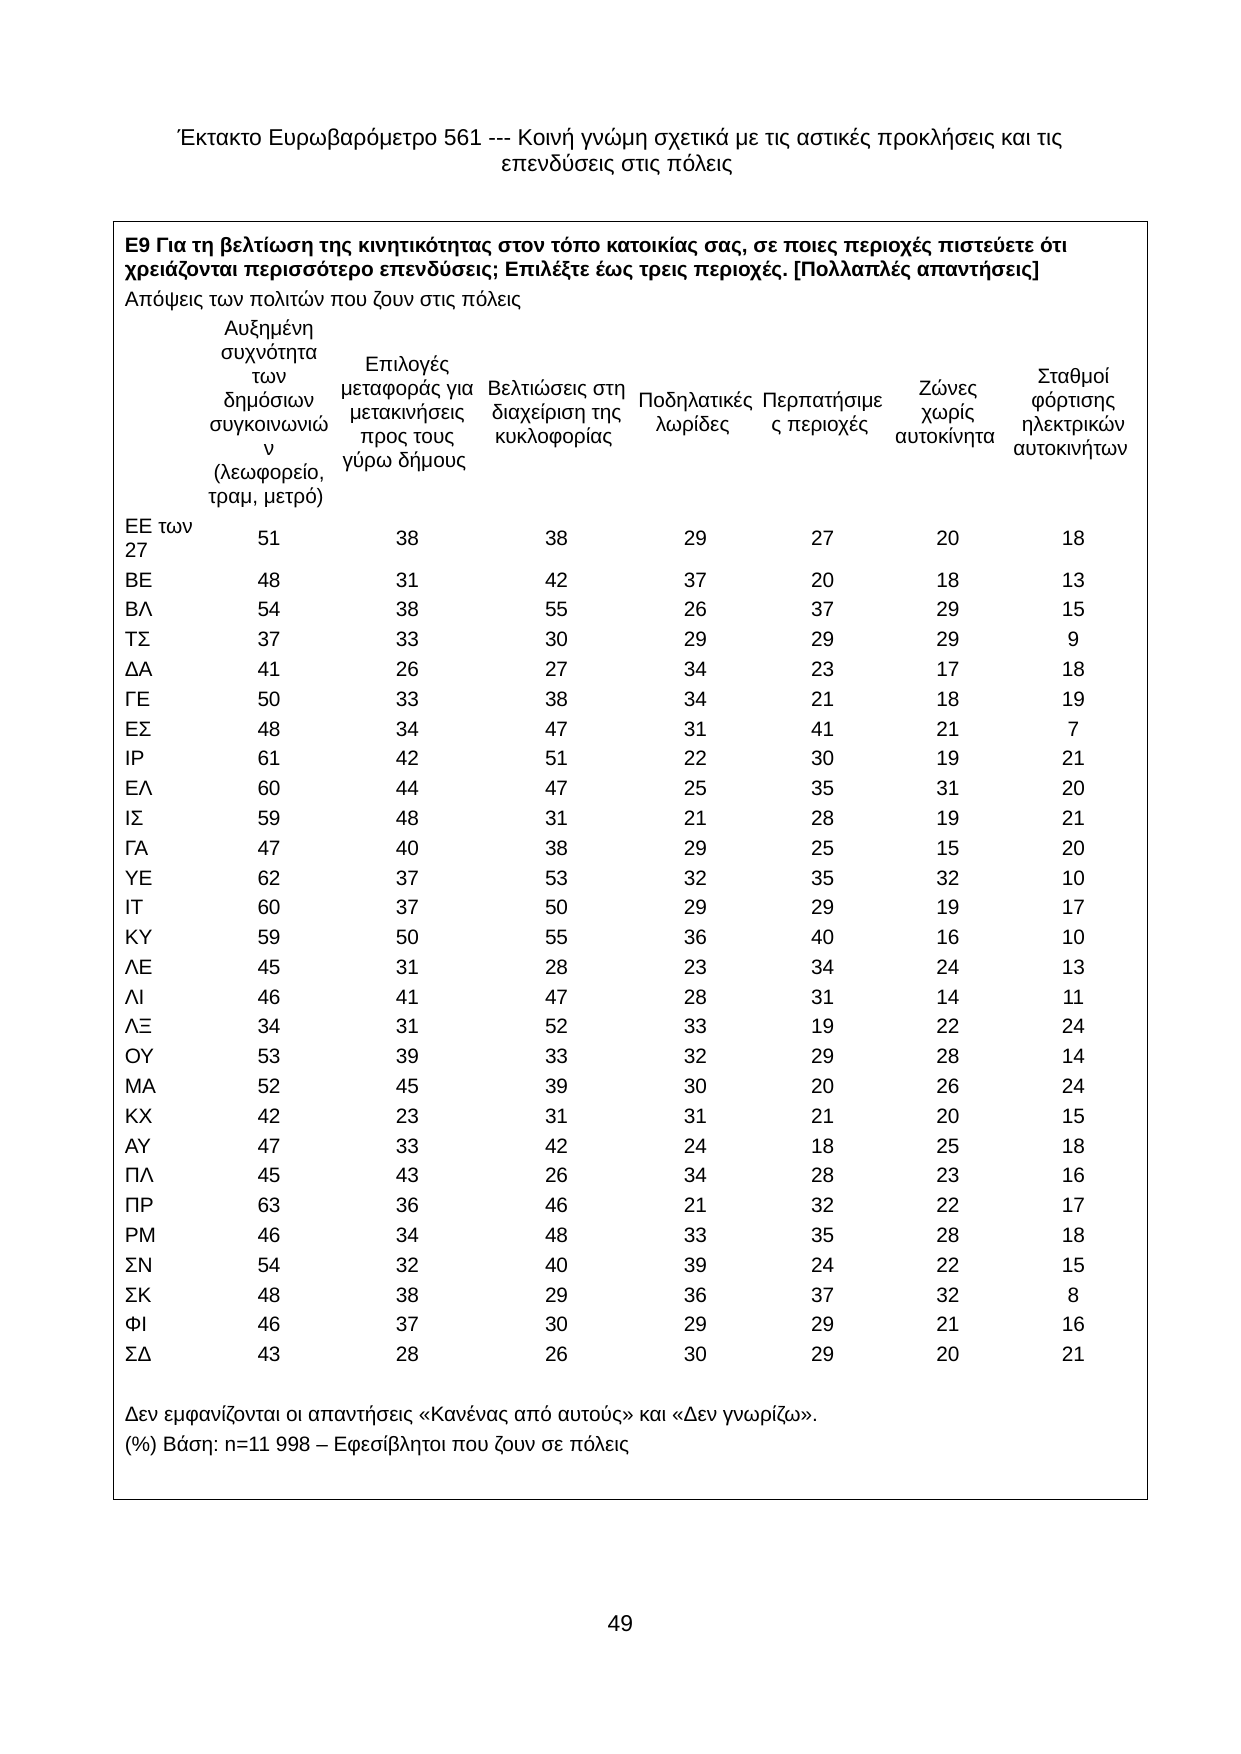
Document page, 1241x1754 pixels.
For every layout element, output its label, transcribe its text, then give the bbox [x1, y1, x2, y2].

table_cell 26 [334, 654, 480, 684]
table_cell 47 [203, 1131, 334, 1160]
table_cell 10 [1009, 922, 1138, 952]
table_cell ΣΝ [122, 1250, 203, 1279]
table_cell 18 [1009, 654, 1138, 684]
table_cell 21 [758, 1101, 887, 1131]
table_cell 7 [1009, 714, 1138, 743]
table_cell 8 [1009, 1280, 1138, 1309]
table_cell ΙΤ [122, 892, 203, 922]
table_cell 11 [1009, 982, 1138, 1011]
table_cell ΓΕ [122, 684, 203, 713]
table_cell 10 [1009, 863, 1138, 892]
table_cell 31 [480, 1101, 633, 1131]
table_cell 41 [203, 654, 334, 684]
table_cell ΠΡ [122, 1190, 203, 1220]
table_cell 42 [480, 1131, 633, 1160]
table_cell [1009, 1369, 1138, 1399]
table_cell [203, 1369, 334, 1399]
table_cell 33 [334, 684, 480, 713]
table_cell 13 [1009, 565, 1138, 594]
table_cell 54 [203, 1250, 334, 1279]
table_cell Απόψεις των πολιτών που ζουν στις πόλεις [122, 284, 1138, 313]
table_cell ΛΕ [122, 952, 203, 982]
table_cell 47 [480, 714, 633, 743]
table_cell 28 [633, 982, 758, 1011]
table_cell 24 [633, 1131, 758, 1160]
table_cell 35 [758, 773, 887, 803]
table_cell 42 [480, 565, 633, 594]
table_cell ΙΡ [122, 743, 203, 773]
table_cell 40 [758, 922, 887, 952]
table_cell 38 [480, 833, 633, 862]
table_cell 20 [758, 1071, 887, 1101]
table_cell 38 [334, 1280, 480, 1309]
table_cell 26 [887, 1071, 1008, 1101]
table_cell 28 [334, 1339, 480, 1369]
table_cell Περπατήσιμες περιοχές [758, 313, 887, 511]
table_cell 36 [633, 1280, 758, 1309]
table_cell ΕΣ [122, 714, 203, 743]
table_cell 24 [1009, 1011, 1138, 1041]
table_cell 17 [887, 654, 1008, 684]
table_cell 32 [334, 1250, 480, 1279]
table_cell 38 [334, 511, 480, 564]
table_cell 32 [887, 863, 1008, 892]
table_cell 34 [334, 714, 480, 743]
table_cell 34 [758, 952, 887, 982]
table_cell 50 [480, 892, 633, 922]
table_cell 46 [480, 1190, 633, 1220]
table_cell 46 [203, 982, 334, 1011]
table_cell 48 [203, 1280, 334, 1309]
table_cell ΣΔ [122, 1339, 203, 1369]
table_cell 63 [203, 1190, 334, 1220]
table_cell 23 [758, 654, 887, 684]
table_cell 32 [758, 1190, 887, 1220]
table_cell [633, 1369, 758, 1399]
table_cell ΓΑ [122, 833, 203, 862]
table_cell ΥΕ [122, 863, 203, 892]
table_cell 61 [203, 743, 334, 773]
table_cell 31 [758, 982, 887, 1011]
table_cell 20 [1009, 833, 1138, 862]
table_cell (%) Βάση: n=11 998 – Εφεσίβλητοι που ζουν σε πόλεις [122, 1429, 1138, 1458]
table_cell 36 [633, 922, 758, 952]
table_cell 30 [758, 743, 887, 773]
table_cell 41 [334, 982, 480, 1011]
table_cell ΔΑ [122, 654, 203, 684]
table_cell 38 [480, 684, 633, 713]
table_cell 23 [334, 1101, 480, 1131]
table_cell 31 [633, 1101, 758, 1131]
table_cell 35 [758, 863, 887, 892]
table_cell 60 [203, 892, 334, 922]
table_cell 20 [1009, 773, 1138, 803]
table_header Ε9 Για τη βελτίωση της κινητικότητας στον τόπο κατοικίας σας, σε ποιες περιοχές πιστεύετε ότι χρειάζονται περισσότερο επενδύσεις; Επιλέξτε έως τρεις περιοχές. [Πολλαπλές απαντήσεις] [122, 230, 1138, 283]
table_cell 59 [203, 922, 334, 952]
table_cell 37 [758, 594, 887, 624]
table_cell Ζώνες χωρίς αυτοκίνητα [887, 313, 1008, 511]
table_cell 55 [480, 594, 633, 624]
table_cell 21 [758, 684, 887, 713]
table_cell 21 [633, 803, 758, 833]
table_cell 42 [203, 1101, 334, 1131]
table_cell 31 [887, 773, 1008, 803]
table_cell 20 [887, 511, 1008, 564]
table_cell 21 [633, 1190, 758, 1220]
table_cell 38 [480, 511, 633, 564]
table_cell 46 [203, 1220, 334, 1250]
table_cell [122, 313, 203, 511]
table_cell ΙΣ [122, 803, 203, 833]
table_cell ΕΕ των 27 [122, 511, 203, 564]
table_cell 31 [334, 1011, 480, 1041]
table_cell 25 [633, 773, 758, 803]
table_cell 47 [203, 833, 334, 862]
table_cell 37 [334, 1309, 480, 1339]
table_cell 30 [633, 1339, 758, 1369]
table_cell 19 [758, 1011, 887, 1041]
table_cell 33 [334, 1131, 480, 1160]
table_cell 33 [480, 1041, 633, 1071]
table_cell ΛΞ [122, 1011, 203, 1041]
table_cell 33 [633, 1220, 758, 1250]
table_cell 28 [758, 1160, 887, 1190]
table_cell 39 [633, 1250, 758, 1279]
table_cell 22 [633, 743, 758, 773]
table_cell 41 [758, 714, 887, 743]
table_cell 21 [1009, 803, 1138, 833]
table_cell 29 [633, 624, 758, 654]
table_cell ΛΙ [122, 982, 203, 1011]
table_cell Βελτιώσεις στη διαχείριση της κυκλοφορίας [480, 313, 633, 511]
table_cell Σταθμοί φόρτισης ηλεκτρικών αυτοκινήτων [1009, 313, 1138, 511]
table_cell 16 [1009, 1160, 1138, 1190]
table_cell ΕΛ [122, 773, 203, 803]
table_cell 31 [334, 565, 480, 594]
table_cell 54 [203, 594, 334, 624]
table_cell 31 [334, 952, 480, 982]
table_cell 37 [203, 624, 334, 654]
table_cell 14 [1009, 1041, 1138, 1071]
table_cell 50 [203, 684, 334, 713]
table_cell ΦΙ [122, 1309, 203, 1339]
table_cell 45 [203, 952, 334, 982]
table_cell 30 [480, 1309, 633, 1339]
table_cell 34 [203, 1011, 334, 1041]
table_cell 36 [334, 1190, 480, 1220]
table_cell ΟΥ [122, 1041, 203, 1071]
table_cell Αυξημένη συχνότητα των δημόσιων συγκοινωνιών (λεωφορείο, τραμ, μετρό) [203, 313, 334, 511]
table_cell ΚΥ [122, 922, 203, 952]
table_cell 23 [633, 952, 758, 982]
table_cell 24 [1009, 1071, 1138, 1101]
table_cell 43 [203, 1339, 334, 1369]
table_cell 46 [203, 1309, 334, 1339]
table_cell 37 [758, 1280, 887, 1309]
table_cell 29 [480, 1280, 633, 1309]
table_cell ΒΕ [122, 565, 203, 594]
table_cell 31 [480, 803, 633, 833]
table_cell 26 [480, 1160, 633, 1190]
table_cell 18 [887, 565, 1008, 594]
table_cell 19 [887, 803, 1008, 833]
table_cell 16 [887, 922, 1008, 952]
table_cell 18 [887, 684, 1008, 713]
table_cell ΚΧ [122, 1101, 203, 1131]
table_cell 21 [1009, 743, 1138, 773]
table_cell 28 [887, 1220, 1008, 1250]
table_cell Δεν εμφανίζονται οι απαντήσεις «Κανένας από αυτούς» και «Δεν γνωρίζω». [122, 1399, 1138, 1428]
table_cell 25 [758, 833, 887, 862]
table_cell 32 [633, 1041, 758, 1071]
table_cell 25 [887, 1131, 1008, 1160]
table_cell 50 [334, 922, 480, 952]
table_cell 24 [887, 952, 1008, 982]
table_cell 13 [1009, 952, 1138, 982]
table_cell [758, 1369, 887, 1399]
table_cell [887, 1369, 1008, 1399]
table_cell 52 [203, 1071, 334, 1101]
table_cell 22 [887, 1190, 1008, 1220]
table_cell ΡΜ [122, 1220, 203, 1250]
table_cell 24 [758, 1250, 887, 1279]
table_cell 40 [480, 1250, 633, 1279]
table_cell Επιλογές μεταφοράς για μετακινήσεις προς τους γύρω δήμους [334, 313, 480, 511]
table_cell 59 [203, 803, 334, 833]
table_cell 21 [887, 1309, 1008, 1339]
table_cell 27 [758, 511, 887, 564]
table_cell 21 [1009, 1339, 1138, 1369]
table_cell 9 [1009, 624, 1138, 654]
table_cell [480, 1369, 633, 1399]
table_cell 29 [887, 624, 1008, 654]
table_cell ΣΚ [122, 1280, 203, 1309]
table_cell 31 [633, 714, 758, 743]
table_cell 29 [633, 833, 758, 862]
table_cell 17 [1009, 892, 1138, 922]
table_cell 29 [633, 892, 758, 922]
table_cell 45 [334, 1071, 480, 1101]
table_cell 44 [334, 773, 480, 803]
table_cell 34 [633, 1160, 758, 1190]
table_cell ΑΥ [122, 1131, 203, 1160]
table_cell 29 [633, 511, 758, 564]
table_cell 22 [887, 1250, 1008, 1279]
table_cell 19 [887, 743, 1008, 773]
table_cell 32 [633, 863, 758, 892]
table_cell 34 [633, 654, 758, 684]
table_cell 38 [334, 594, 480, 624]
table_cell 30 [633, 1071, 758, 1101]
table_cell 30 [480, 624, 633, 654]
table_cell 27 [480, 654, 633, 684]
table_cell 16 [1009, 1309, 1138, 1339]
table_cell 60 [203, 773, 334, 803]
table_cell 19 [887, 892, 1008, 922]
table_cell 53 [203, 1041, 334, 1071]
table_cell [122, 1369, 203, 1399]
table_cell 34 [334, 1220, 480, 1250]
table_cell 28 [887, 1041, 1008, 1071]
table_cell 18 [1009, 1131, 1138, 1160]
table_cell 26 [480, 1339, 633, 1369]
table_cell 20 [887, 1101, 1008, 1131]
table_cell 17 [1009, 1190, 1138, 1220]
table_cell 15 [1009, 1101, 1138, 1131]
table_cell 48 [334, 803, 480, 833]
table_cell 55 [480, 922, 633, 952]
table_cell 29 [887, 594, 1008, 624]
table_cell 39 [334, 1041, 480, 1071]
table_cell 48 [480, 1220, 633, 1250]
table_cell 35 [758, 1220, 887, 1250]
table_cell 48 [203, 565, 334, 594]
table_cell Ποδηλατικές λωρίδες [633, 313, 758, 511]
table_cell 33 [633, 1011, 758, 1041]
table_cell 28 [480, 952, 633, 982]
table_cell 29 [758, 1041, 887, 1071]
table_cell 15 [1009, 594, 1138, 624]
table_cell 18 [1009, 1220, 1138, 1250]
table_cell 37 [334, 892, 480, 922]
table_cell 20 [887, 1339, 1008, 1369]
table_cell 47 [480, 982, 633, 1011]
table_cell 21 [887, 714, 1008, 743]
table_cell 19 [1009, 684, 1138, 713]
table_cell 29 [758, 1309, 887, 1339]
table_cell [334, 1369, 480, 1399]
table_cell 29 [758, 624, 887, 654]
table_cell 51 [480, 743, 633, 773]
table_cell 62 [203, 863, 334, 892]
table_cell 15 [887, 833, 1008, 862]
table_cell 47 [480, 773, 633, 803]
table_cell 26 [633, 594, 758, 624]
table_cell ΒΛ [122, 594, 203, 624]
table_cell 37 [334, 863, 480, 892]
table_cell 43 [334, 1160, 480, 1190]
table_cell 15 [1009, 1250, 1138, 1279]
table_cell 34 [633, 684, 758, 713]
table_cell 29 [633, 1309, 758, 1339]
table_cell 48 [203, 714, 334, 743]
table_cell 28 [758, 803, 887, 833]
table_cell 40 [334, 833, 480, 862]
table_cell 20 [758, 565, 887, 594]
table_cell 53 [480, 863, 633, 892]
table_cell 14 [887, 982, 1008, 1011]
table_cell 51 [203, 511, 334, 564]
table_cell 18 [758, 1131, 887, 1160]
table_cell ΜΑ [122, 1071, 203, 1101]
table_cell 33 [334, 624, 480, 654]
table_cell 22 [887, 1011, 1008, 1041]
table_cell 37 [633, 565, 758, 594]
table_cell 18 [1009, 511, 1138, 564]
table_cell 39 [480, 1071, 633, 1101]
table_cell 29 [758, 1339, 887, 1369]
table_cell ΤΣ [122, 624, 203, 654]
table_cell 52 [480, 1011, 633, 1041]
table_cell 45 [203, 1160, 334, 1190]
table_cell ΠΛ [122, 1160, 203, 1190]
table_cell 23 [887, 1160, 1008, 1190]
table_cell 29 [758, 892, 887, 922]
table_cell 32 [887, 1280, 1008, 1309]
table_cell 42 [334, 743, 480, 773]
